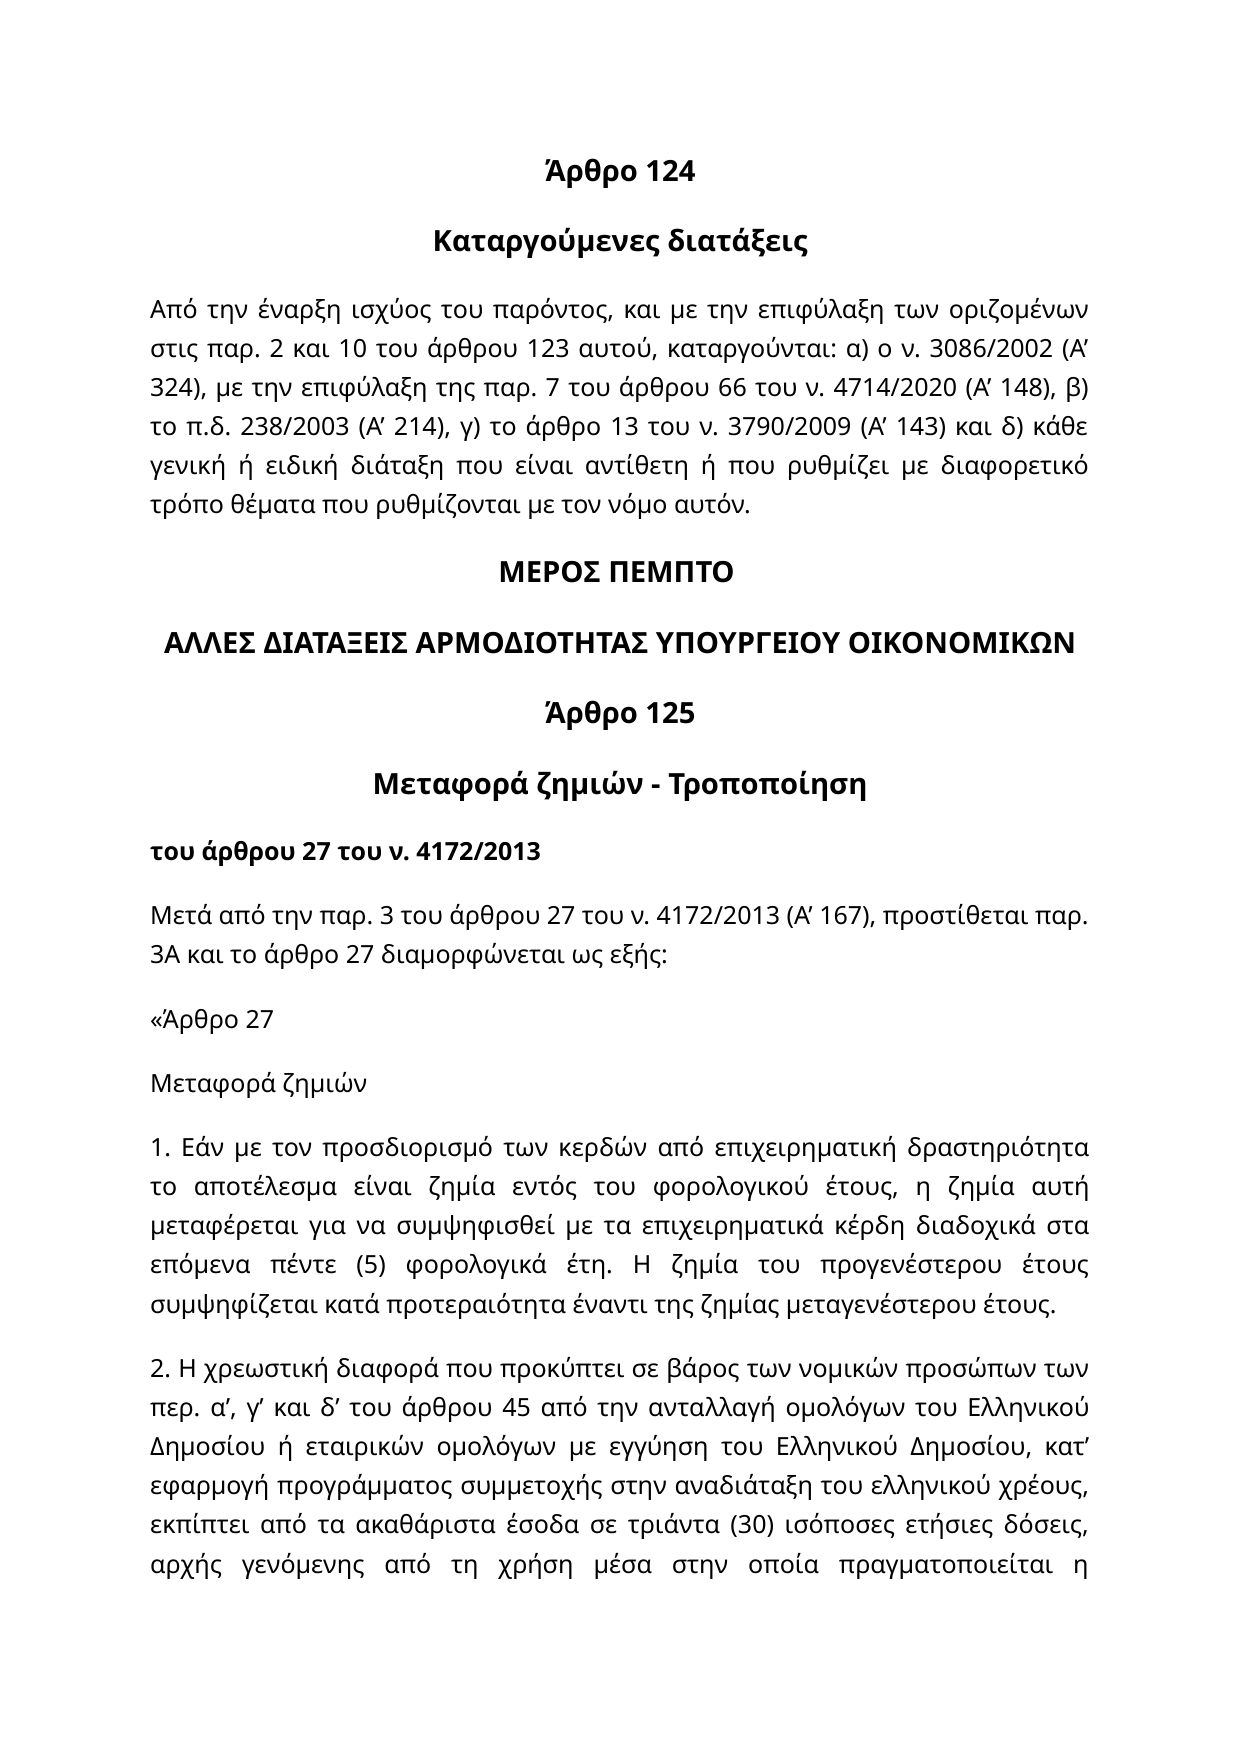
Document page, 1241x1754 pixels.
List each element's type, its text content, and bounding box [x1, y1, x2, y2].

text 2. Η χρεωστική διαφορά που προκύπτει σε βάρος των νομικών προσώπων των περ. α’, γ’ και δ’ του άρθρου 45 από την ανταλλαγή ομολόγων του Ελληνικού Δημοσίου ή εταιρικών ομολόγων με εγγύηση του Ελληνικού Δημοσίου, κατ’ εφαρμογή προγράμματος συμμετοχής στην αναδιάταξη του ελληνικού χρέους, εκπίπτει από τα ακαθάριστα έσοδα σε τριάντα (30) ισόποσες ετήσιες δόσεις, αρχής γενόμενης από τη χρήση μέσα στην οποία πραγματοποιείται η [150, 1350, 1090, 1580]
text Μετά από την παρ. 3 του άρθρου 27 του ν. 4172/2013 (Α’ 167), προστίθεται παρ. 3Α και το άρθρο 27 διαμορφώνεται ως εξής: [150, 898, 1090, 971]
text Μεταφορά ζημιών [150, 1065, 1090, 1099]
subtitle Μεταφορά ζημιών - Τροποποίηση [150, 763, 1090, 803]
text «Άρθρο 27 [150, 1001, 1090, 1035]
text του άρθρου 27 του ν. 4172/2013 [150, 834, 1090, 868]
subtitle Άρθρο 124 [150, 150, 1090, 190]
subtitle ΜΕΡΟΣ ΠΕΜΠΤΟ [150, 551, 1090, 591]
subtitle Καταργούμενες διατάξεις [150, 221, 1090, 260]
subtitle ΑΛΛΕΣ ΔΙΑΤΑΞΕΙΣ ΑΡΜΟΔΙΟΤΗΤΑΣ ΥΠΟΥΡΓΕΙΟΥ ΟΙΚΟΝΟΜΙΚΩΝ [150, 622, 1090, 662]
text Από την έναρξη ισχύος του παρόντος, και με την επιφύλαξη των οριζομένων στις παρ. 2 και 10 του άρθρου 123 αυτού, καταργούνται: α) ο ν. 3086/2002 (Α’ 324), με την επιφύλαξη της παρ. 7 του άρθρου 66 του ν. 4714/2020 (Α’ 148), β) το π.δ. 238/2003 (Α’ 214), γ) το άρθρο 13 του ν. 3790/2009 (Α’ 143) και δ) κάθε γενική ή ειδική διάταξη που είναι αντίθετη ή που ρυθμίζει με διαφορετικό τρόπο θέματα που ρυθμίζονται με τον νόμο αυτόν. [150, 291, 1090, 521]
text 1. Εάν με τον προσδιορισμό των κερδών από επιχειρηματική δραστηριότητα το αποτέλεσμα είναι ζημία εντός του φορολογικού έτους, η ζημία αυτή μεταφέρεται για να συμψηφισθεί με τα επιχειρηματικά κέρδη διαδοχικά στα επόμενα πέντε (5) φορολογικά έτη. Η ζημία του προγενέστερου έτους συμψηφίζεται κατά προτεραιότητα έναντι της ζημίας μεταγενέστερου έτους. [150, 1129, 1090, 1320]
subtitle Άρθρο 125 [150, 692, 1090, 732]
